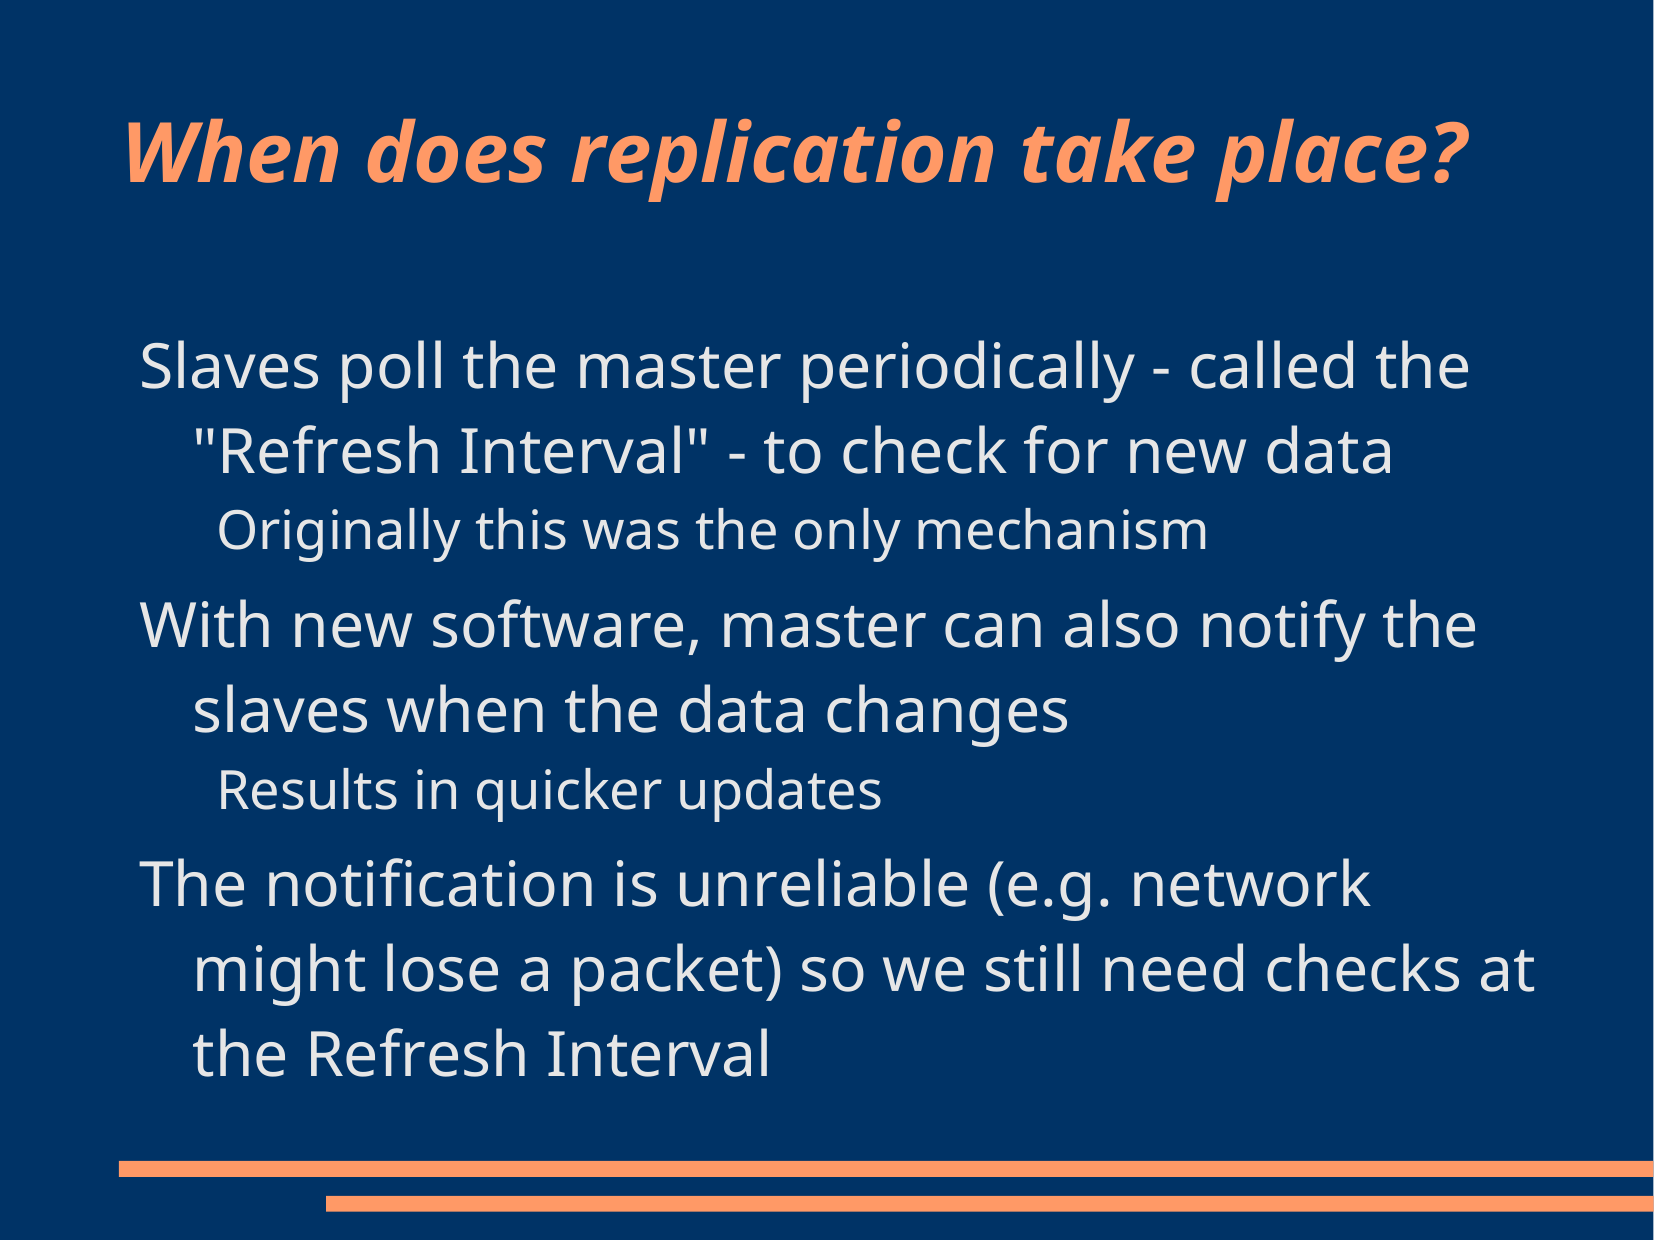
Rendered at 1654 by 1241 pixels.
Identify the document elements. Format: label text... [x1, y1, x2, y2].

list Slaves poll the master periodically - called the "Refresh Interval" - to check for new data Originally this was the only mechanism With new software, master can also notify the slaves when the data changes Results in quicker updates The notification is unreliable (e.g. network might lose a packet) so we still need checks at the Refresh Interval [121, 322, 1561, 1133]
title When does replication take place? [121, 46, 1534, 254]
